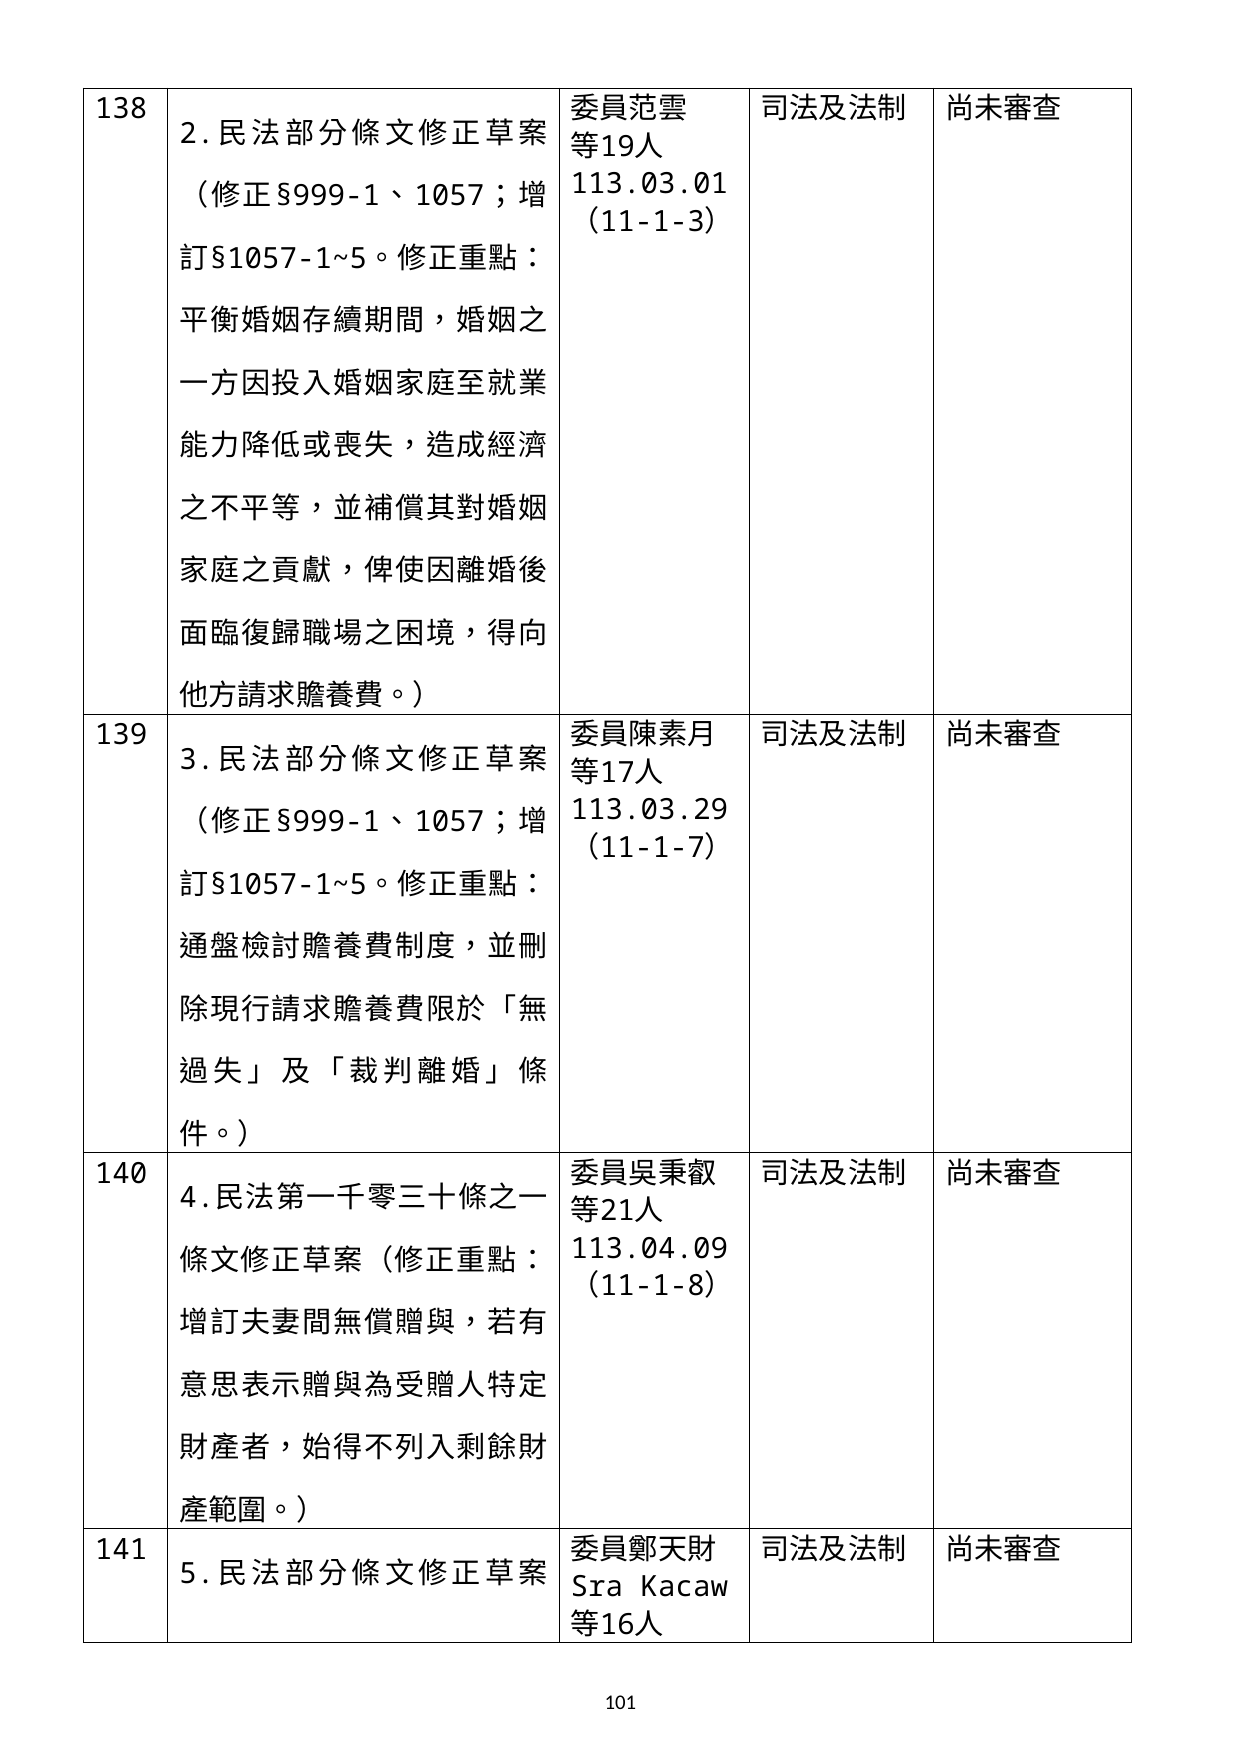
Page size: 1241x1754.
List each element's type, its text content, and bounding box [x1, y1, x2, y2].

table_cell 委員吳秉叡 等21人 113.04.09 （11-1-8） [560, 1153, 749, 1528]
table_cell 委員陳素月 等17人 113.03.29 （11-1-7） [560, 715, 749, 1152]
table_cell 尚未審查 [934, 1529, 1131, 1642]
table_cell 3.民法部分條文修正草案（修正§999-1、1057；增訂§1057-1~5。修正重點：通盤檢討贍養費制度，並刪除現行請求贍養費限於「無過失」及「裁判離婚」條件。） [168, 715, 559, 1152]
table_cell 5.民法部分條文修正草案 [168, 1529, 559, 1642]
table_cell 司法及法制 [750, 715, 933, 1152]
table_cell 委員范雲 等19人 113.03.01 （11-1-3） [560, 89, 749, 714]
table_cell 委員鄭天財 Sra Kacaw 等16人 [560, 1529, 749, 1642]
table_cell 司法及法制 [750, 1529, 933, 1642]
table_cell 4.民法第一千零三十條之一條文修正草案（修正重點：增訂夫妻間無償贈與，若有意思表示贈與為受贈人特定財產者，始得不列入剩餘財產範圍。） [168, 1153, 559, 1528]
table_cell 140 [84, 1153, 167, 1528]
table_cell 139 [84, 715, 167, 1152]
table_cell 司法及法制 [750, 89, 933, 714]
table_cell 尚未審查 [934, 89, 1131, 714]
table_cell 司法及法制 [750, 1153, 933, 1528]
table_cell 尚未審查 [934, 715, 1131, 1152]
table_cell 2.民法部分條文修正草案（修正§999-1、1057；增訂§1057-1~5。修正重點：平衡婚姻存續期間，婚姻之一方因投入婚姻家庭至就業能力降低或喪失，造成經濟之不平等，並補償其對婚姻家庭之貢獻，俾使因離婚後面臨復歸職場之困境，得向他方請求贍養費。） [168, 89, 559, 714]
table_cell 138 [84, 89, 167, 714]
table_cell 141 [84, 1529, 167, 1642]
table_cell 尚未審查 [934, 1153, 1131, 1528]
